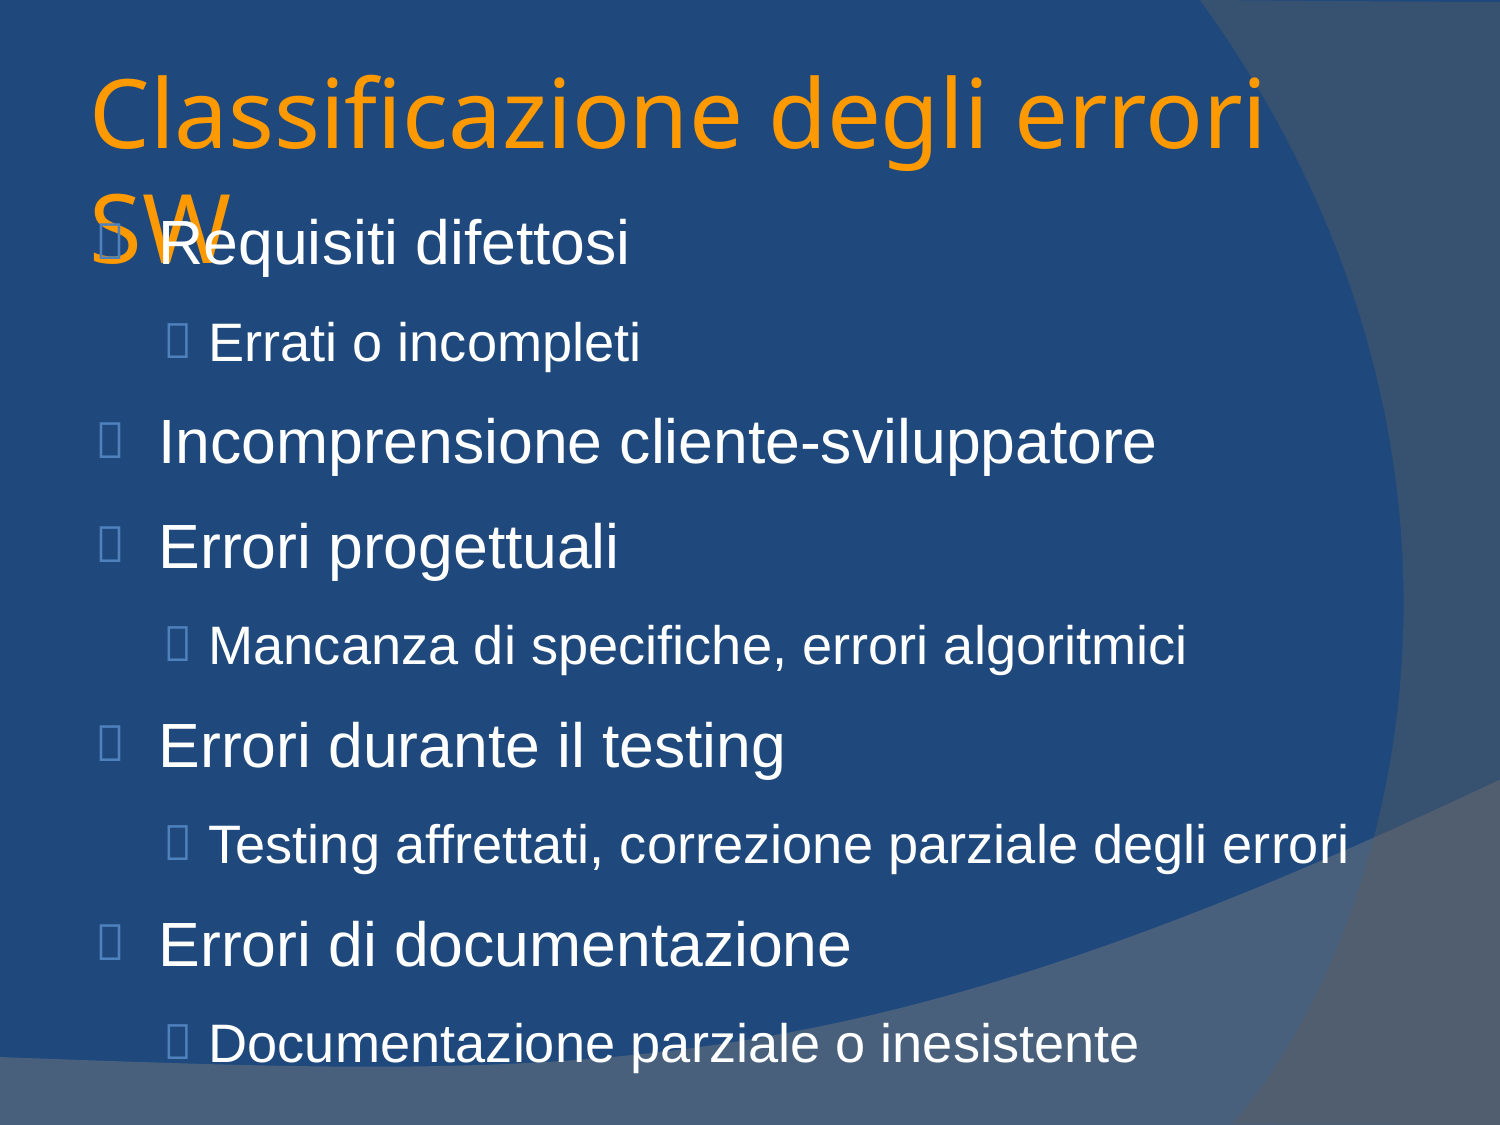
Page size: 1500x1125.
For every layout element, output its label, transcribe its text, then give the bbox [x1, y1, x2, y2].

title Classificazione degli errori SW [75, 45, 1437, 176]
list Requisiti difettosi Errati o incompleti Incomprensione cliente-sviluppatore Errori progettuali Mancanza di specifiche, errori algoritmici Errori durante il testing Testing affrettati, correzione parziale degli errori Errori di documentazione Documentazione parziale o inesistente [75, 195, 1437, 1082]
